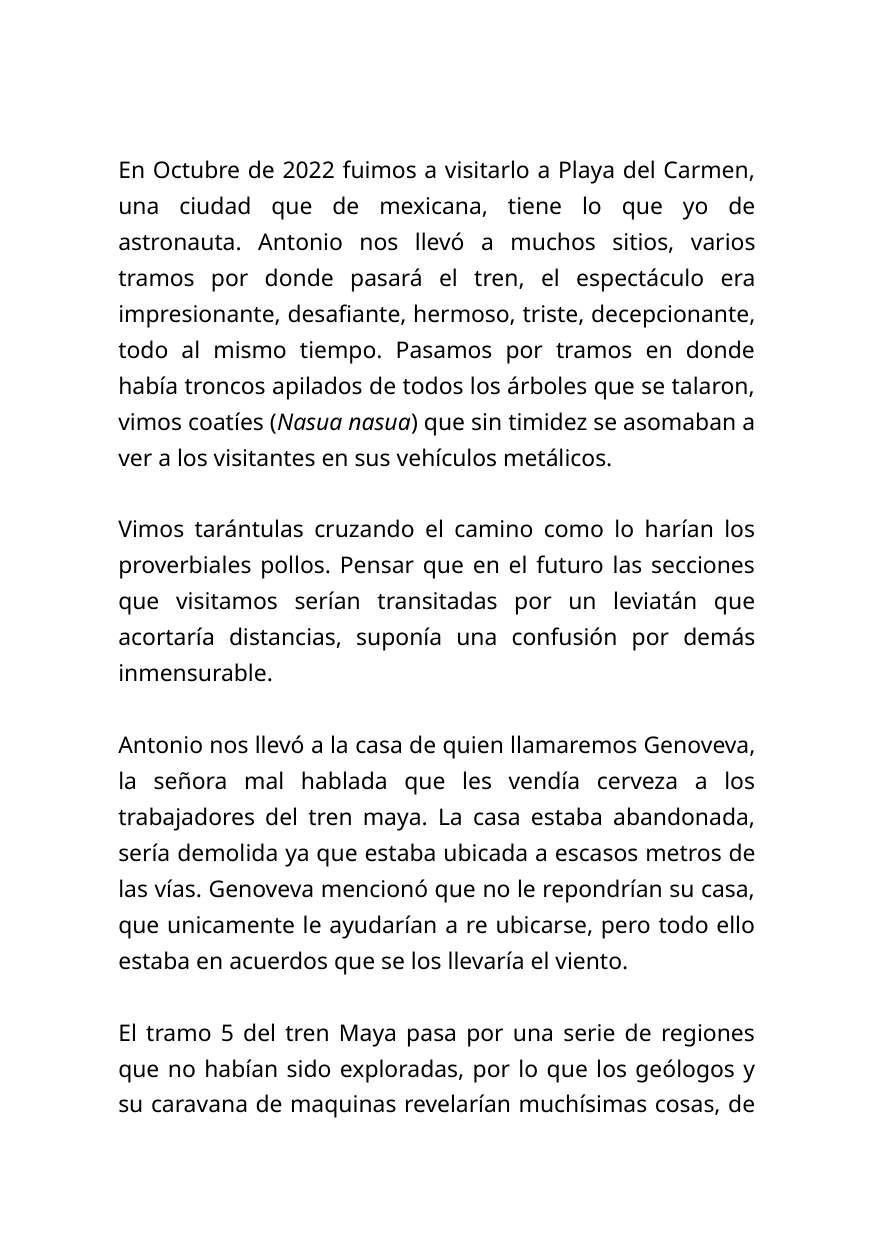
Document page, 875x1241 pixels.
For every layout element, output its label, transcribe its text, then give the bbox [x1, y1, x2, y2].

text El tramo 5 del tren Maya pasa por una serie de regiones que no habían sido exploradas, por lo que los geólogos y su caravana de maquinas revelarían muchísimas cosas, de [118, 1017, 756, 1120]
text En Octubre de 2022 fuimos a visitarlo a Playa del Carmen, una ciudad que de mexicana, tiene lo que yo de astronauta. Antonio nos llevó a muchos sitios, varios tramos por donde pasará el tren, el espectáculo era impresionante, desafiante, hermoso, triste, decepcionante, todo al mismo tiempo. Pasamos por tramos en donde había troncos apilados de todos los árboles que se talaron, vimos coatíes (Nasua nasua) que sin timidez se asomaban a ver a los visitantes en sus vehículos metálicos. [118, 154, 756, 473]
text Vimos tarántulas cruzando el camino como lo harían los proverbiales pollos. Pensar que en el futuro las secciones que visitamos serían transitadas por un leviatán que acortaría distancias, suponía una confusión por demás inmensurable. [118, 513, 756, 688]
text Antonio nos llevó a la casa de quien llamaremos Genoveva, la señora mal hablada que les vendía cerveza a los trabajadores del tren maya. La casa estaba abandonada, sería demolida ya que estaba ubicada a escasos metros de las vías. Genoveva mencionó que no le repondrían su casa, que unicamente le ayudarían a re ubicarse, pero todo ello estaba en acuerdos que se los llevaría el viento. [118, 729, 756, 976]
